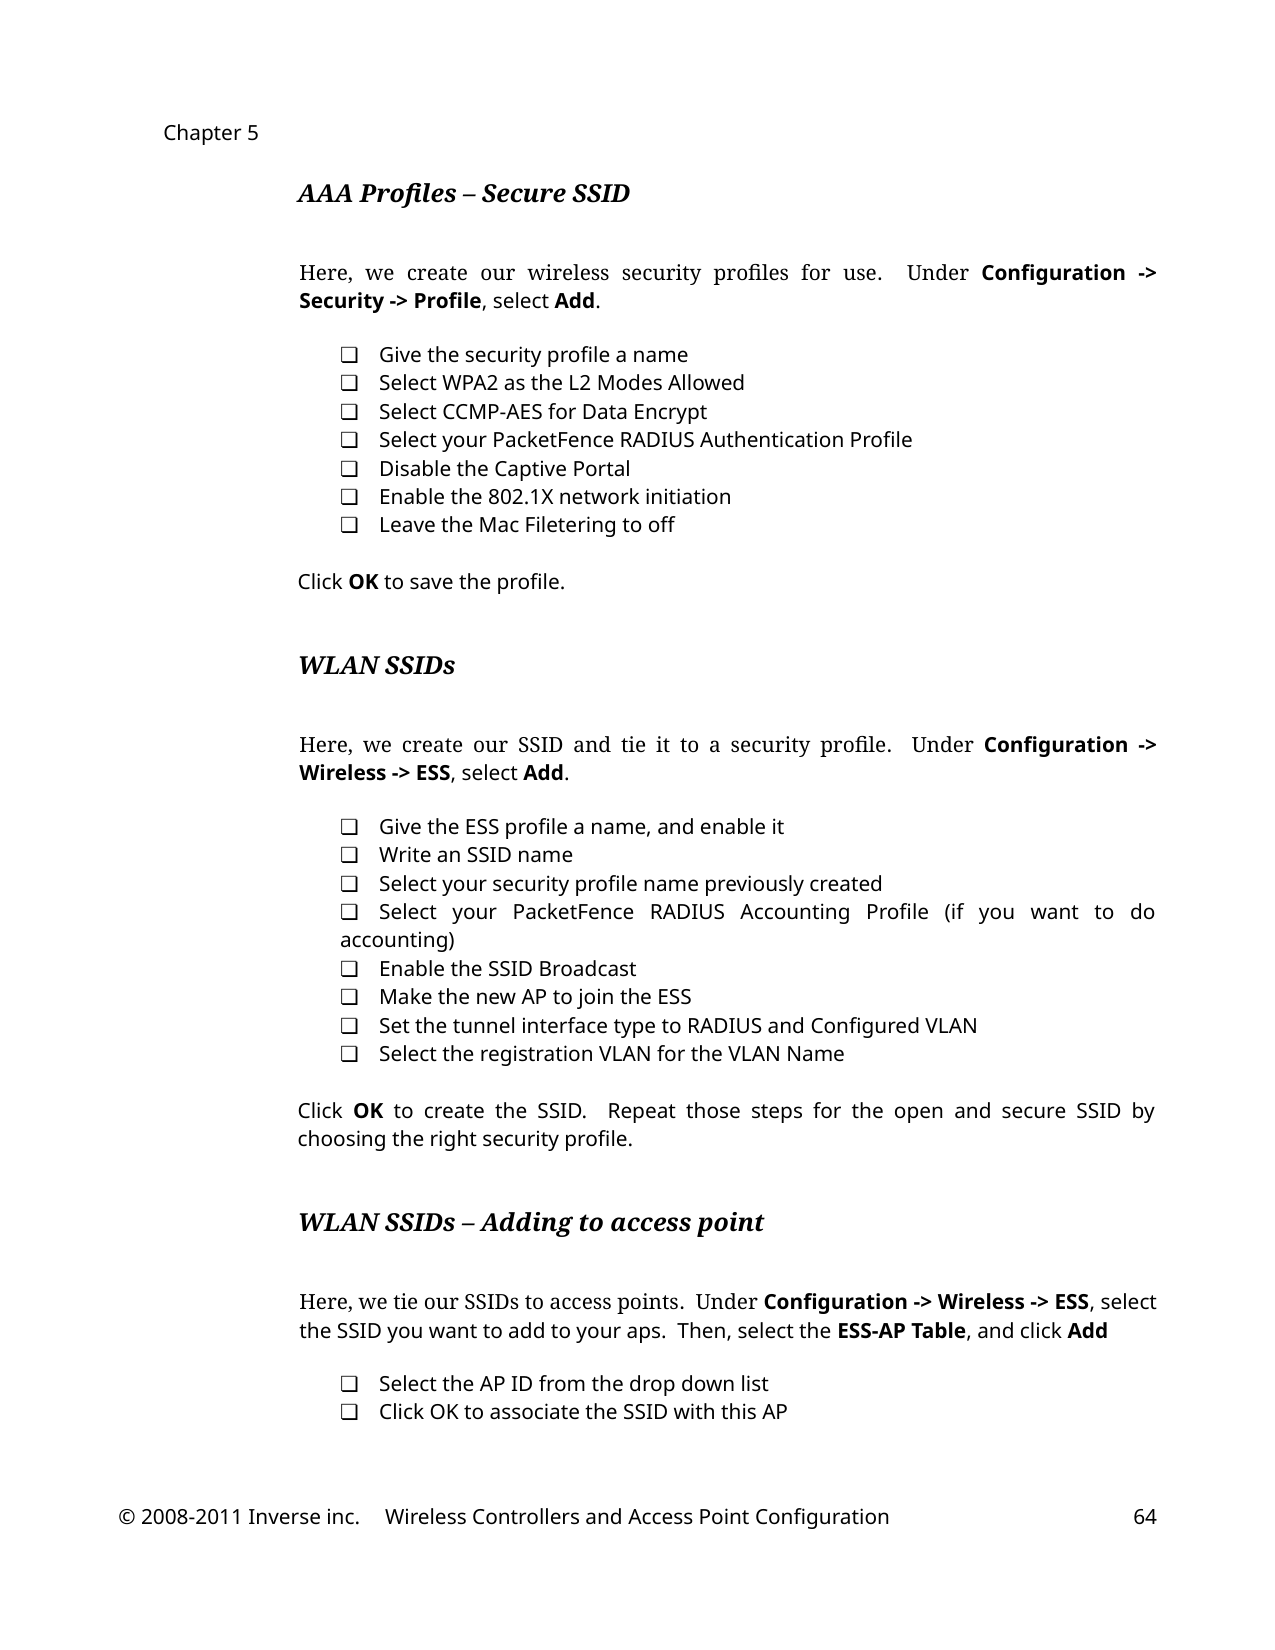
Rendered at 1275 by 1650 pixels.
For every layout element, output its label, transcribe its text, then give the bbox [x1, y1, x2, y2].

list ❏ Give the ESS profile a name, and enable it [340, 812, 1157, 840]
list ❏ Enable the 802.1X network initiation [340, 482, 1157, 511]
list ❏ Select your security profile name previously created [340, 869, 1157, 897]
list ❏ Select your PacketFence RADIUS Authentication Profile [340, 425, 1157, 454]
list ❏ Select your PacketFence RADIUS Accounting Profile (if you want to do accounting) [340, 897, 1157, 954]
subtitle Here, we create our wireless security profiles for use. Under Configuration -> Security -> Profile, select Add. [299, 258, 1157, 315]
subtitle Here, we tie our SSIDs to access points. Under Configuration -> Wireless -> ESS, select the SSID you want to add to your aps. Then, select the ESS-AP Table, and click Add [299, 1287, 1157, 1344]
list ❏ Disable the Captive Portal [340, 454, 1157, 482]
text Click OK to create the SSID. Repeat those steps for the open and secure SSID by choosing the right security profile. [297, 1096, 1157, 1153]
subtitle WLAN SSIDs [260, 648, 1157, 682]
list ❏ Give the security profile a name [340, 340, 1157, 368]
subtitle WLAN SSIDs – Adding to access point [260, 1205, 1157, 1239]
subtitle AAA Profiles – Secure SSID [260, 176, 1157, 210]
list ❏ Select CCMP-AES for Data Encrypt [340, 397, 1157, 425]
list ❏ Leave the Mac Filetering to off [340, 511, 1157, 539]
list ❏ Select the AP ID from the drop down list [340, 1369, 1157, 1397]
list ❏ Click OK to associate the SSID with this AP [340, 1397, 1157, 1426]
list ❏ Write an SSID name [340, 840, 1157, 869]
list ❏ Make the new AP to join the ESS [340, 982, 1157, 1011]
subtitle Here, we create our SSID and tie it to a security profile. Under Configuration -> Wireless -> ESS, select Add. [299, 730, 1157, 787]
text Click OK to save the profile. [297, 567, 1157, 596]
list ❏ Set the tunnel interface type to RADIUS and Configured VLAN [340, 1011, 1157, 1039]
list ❏ Enable the SSID Broadcast [340, 954, 1157, 982]
list ❏ Select the registration VLAN for the VLAN Name [340, 1039, 1157, 1068]
list ❏ Select WPA2 as the L2 Modes Allowed [340, 368, 1157, 397]
